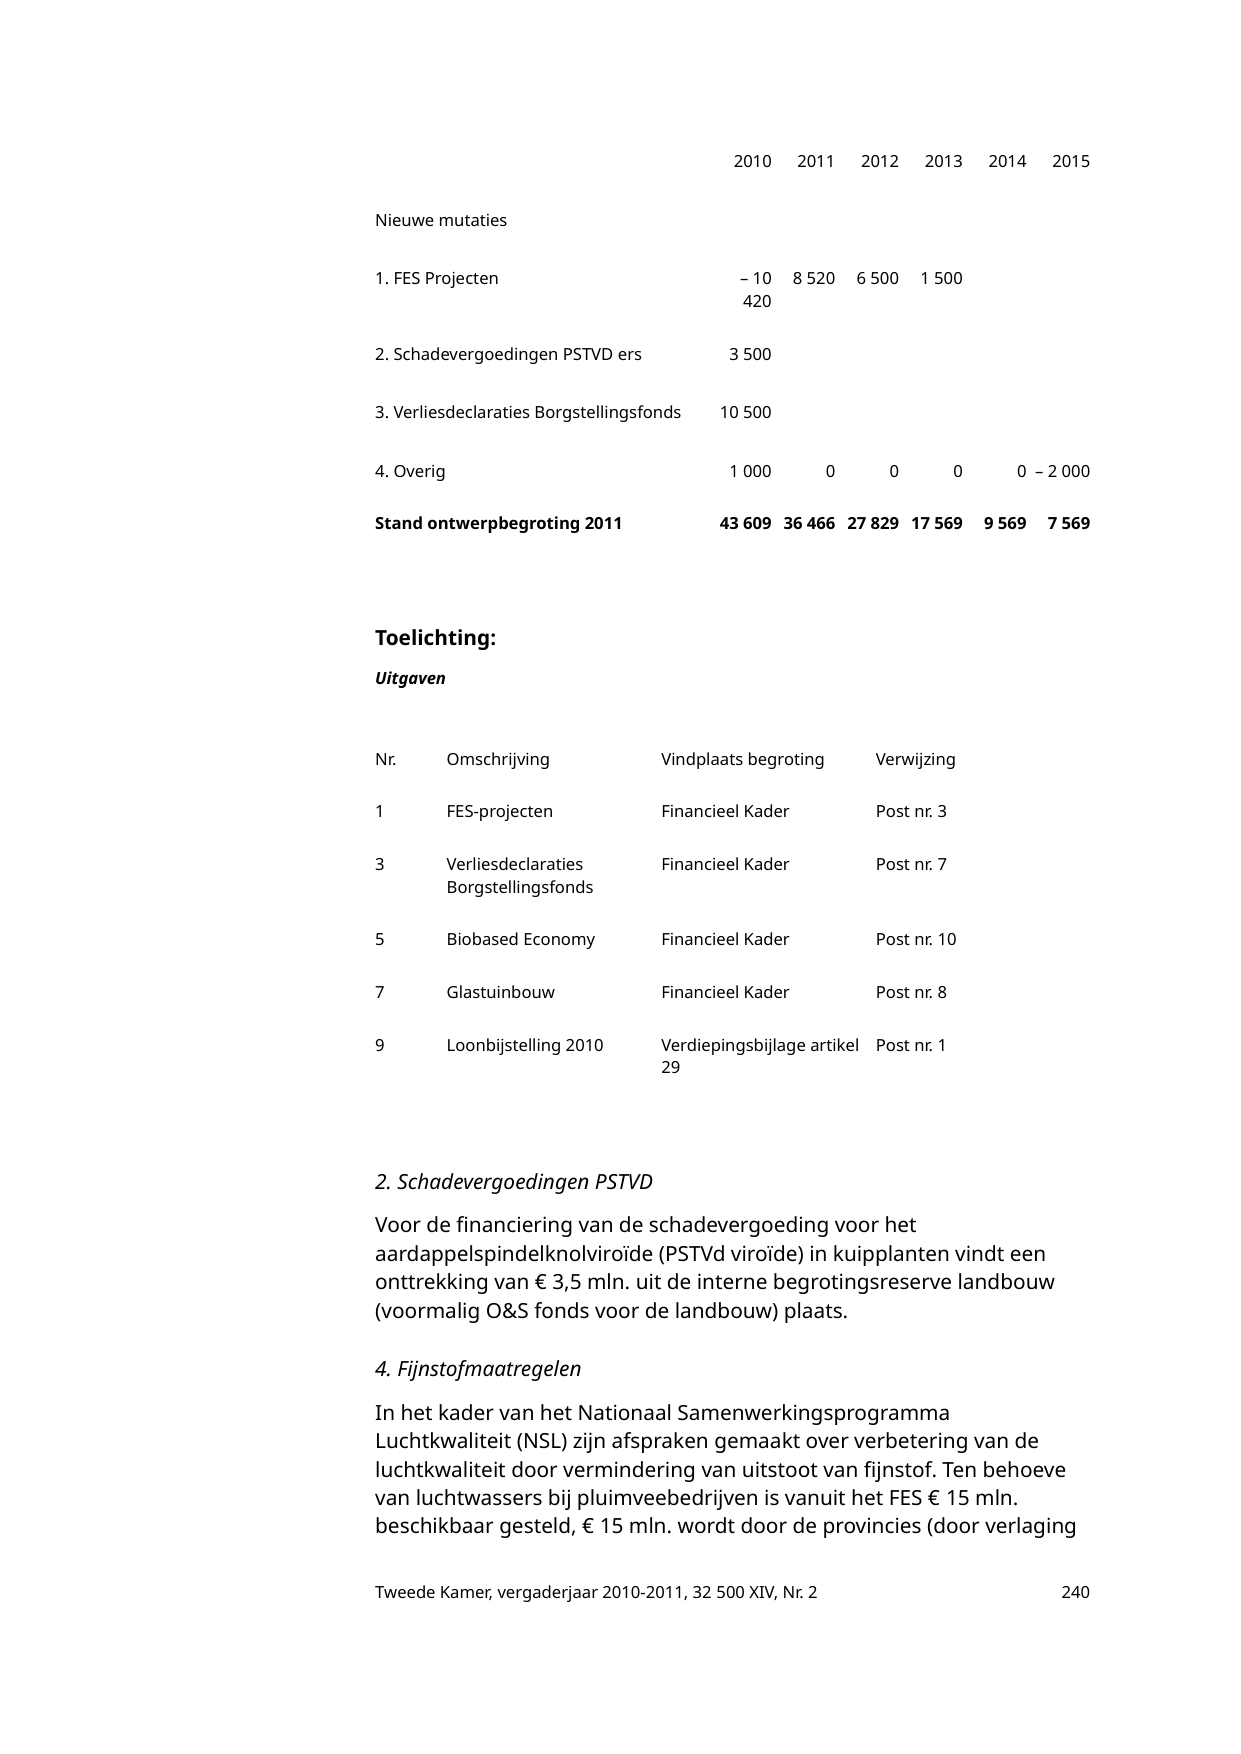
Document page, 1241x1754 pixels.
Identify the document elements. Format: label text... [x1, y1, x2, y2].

table_cell 27 829 [835, 512, 899, 564]
table_cell 36 466 [771, 512, 835, 564]
table_cell Financieel Kader [661, 800, 876, 852]
table_cell [771, 342, 835, 401]
table_cell 6 500 [835, 267, 899, 342]
table_header 2012 [835, 150, 899, 208]
text In het kader van het Nationaal Samenwerkingsprogramma Luchtkwaliteit (NSL) zijn afspraken gemaakt over verbetering van de luchtkwaliteit door vermindering van uitstoot van fijnstof. Ten behoeve van luchtwassers bij pluimveebedrijven is vanuit het FES € 15 mln. beschikbaar gesteld, € 15 mln. wordt door de provincies (door verlaging [375, 1398, 1090, 1540]
table_cell 7 [375, 981, 446, 1033]
table_cell Post nr. 3 [876, 800, 1090, 852]
table_header 2013 [899, 150, 963, 208]
table_cell [771, 209, 835, 267]
table_cell 10 500 [708, 401, 771, 459]
table_cell Post nr. 1 [876, 1033, 1090, 1109]
table_cell Nieuwe mutaties [375, 209, 708, 267]
table_cell 3 500 [708, 342, 771, 401]
table_cell Post nr. 7 [876, 853, 1090, 928]
table_cell – 2 000 [1026, 459, 1090, 512]
table_cell [771, 401, 835, 459]
table_cell 3. Verliesdeclaraties Borgstellingsfonds [375, 401, 708, 459]
text 4. Fijnstofmaatregelen [375, 1354, 1090, 1383]
text Uitgaven [375, 666, 1090, 689]
table_cell Financieel Kader [661, 853, 876, 928]
table_cell 5 [375, 928, 446, 981]
table_cell 0 [771, 459, 835, 512]
table_cell 4. Overig [375, 459, 708, 512]
table_cell [963, 267, 1026, 342]
table_cell – 10 420 [708, 267, 771, 342]
table_cell Stand ontwerpbegroting 2011 [375, 512, 708, 564]
table_cell [835, 342, 899, 401]
table_cell [708, 209, 771, 267]
table_cell [899, 342, 963, 401]
table_cell 1 500 [899, 267, 963, 342]
table_cell [963, 209, 1026, 267]
table_cell Financieel Kader [661, 928, 876, 981]
table_cell Post nr. 8 [876, 981, 1090, 1033]
table_header Omschrijving [446, 747, 661, 800]
table_cell 1 [375, 800, 446, 852]
table_header Nr. [375, 747, 446, 800]
table_cell [1026, 401, 1090, 459]
table_cell 8 520 [771, 267, 835, 342]
table_cell 0 [963, 459, 1026, 512]
table_cell Biobased Economy [446, 928, 661, 981]
table_cell Post nr. 10 [876, 928, 1090, 981]
table_cell 1. FES Projecten [375, 267, 708, 342]
table_header 2014 [963, 150, 1026, 208]
table_cell 9 [375, 1033, 446, 1109]
text Toelichting: [375, 623, 1090, 651]
table_cell 7 569 [1026, 512, 1090, 564]
table_cell Financieel Kader [661, 981, 876, 1033]
table_cell FES-projecten [446, 800, 661, 852]
text 2. Schadevergoedingen PSTVD [375, 1167, 1090, 1196]
table_cell Verliesdeclaraties Borgstellingsfonds [446, 853, 661, 928]
table_header [375, 150, 708, 208]
table_header Vindplaats begroting [661, 747, 876, 800]
table_cell 0 [899, 459, 963, 512]
table_cell [835, 401, 899, 459]
table_cell [835, 209, 899, 267]
table_cell 1 000 [708, 459, 771, 512]
table_cell 9 569 [963, 512, 1026, 564]
table_cell Loonbijstelling 2010 [446, 1033, 661, 1109]
table_header 2015 [1026, 150, 1090, 208]
table_cell [899, 401, 963, 459]
table_cell [1026, 267, 1090, 342]
table_cell [963, 401, 1026, 459]
table_cell [963, 342, 1026, 401]
table_cell [899, 209, 963, 267]
table_cell Verdiepingsbijlage artikel 29 [661, 1033, 876, 1109]
table_cell Glastuinbouw [446, 981, 661, 1033]
table_cell 2. Schadevergoedingen PSTVD ers [375, 342, 708, 401]
table_header 2010 [708, 150, 771, 208]
table_cell 3 [375, 853, 446, 928]
table_header Verwijzing [876, 747, 1090, 800]
text Voor de financiering van de schadevergoeding voor het aardappelspindelknolviroïde (PSTVd viroïde) in kuipplanten vindt een onttrekking van € 3,5 mln. uit de interne begrotingsreserve landbouw (voormalig O&S fonds voor de landbouw) plaats. [375, 1211, 1090, 1324]
table_cell 0 [835, 459, 899, 512]
table_cell [1026, 209, 1090, 267]
table_cell 43 609 [708, 512, 771, 564]
table_header 2011 [771, 150, 835, 208]
table_cell 17 569 [899, 512, 963, 564]
table_cell [1026, 342, 1090, 401]
